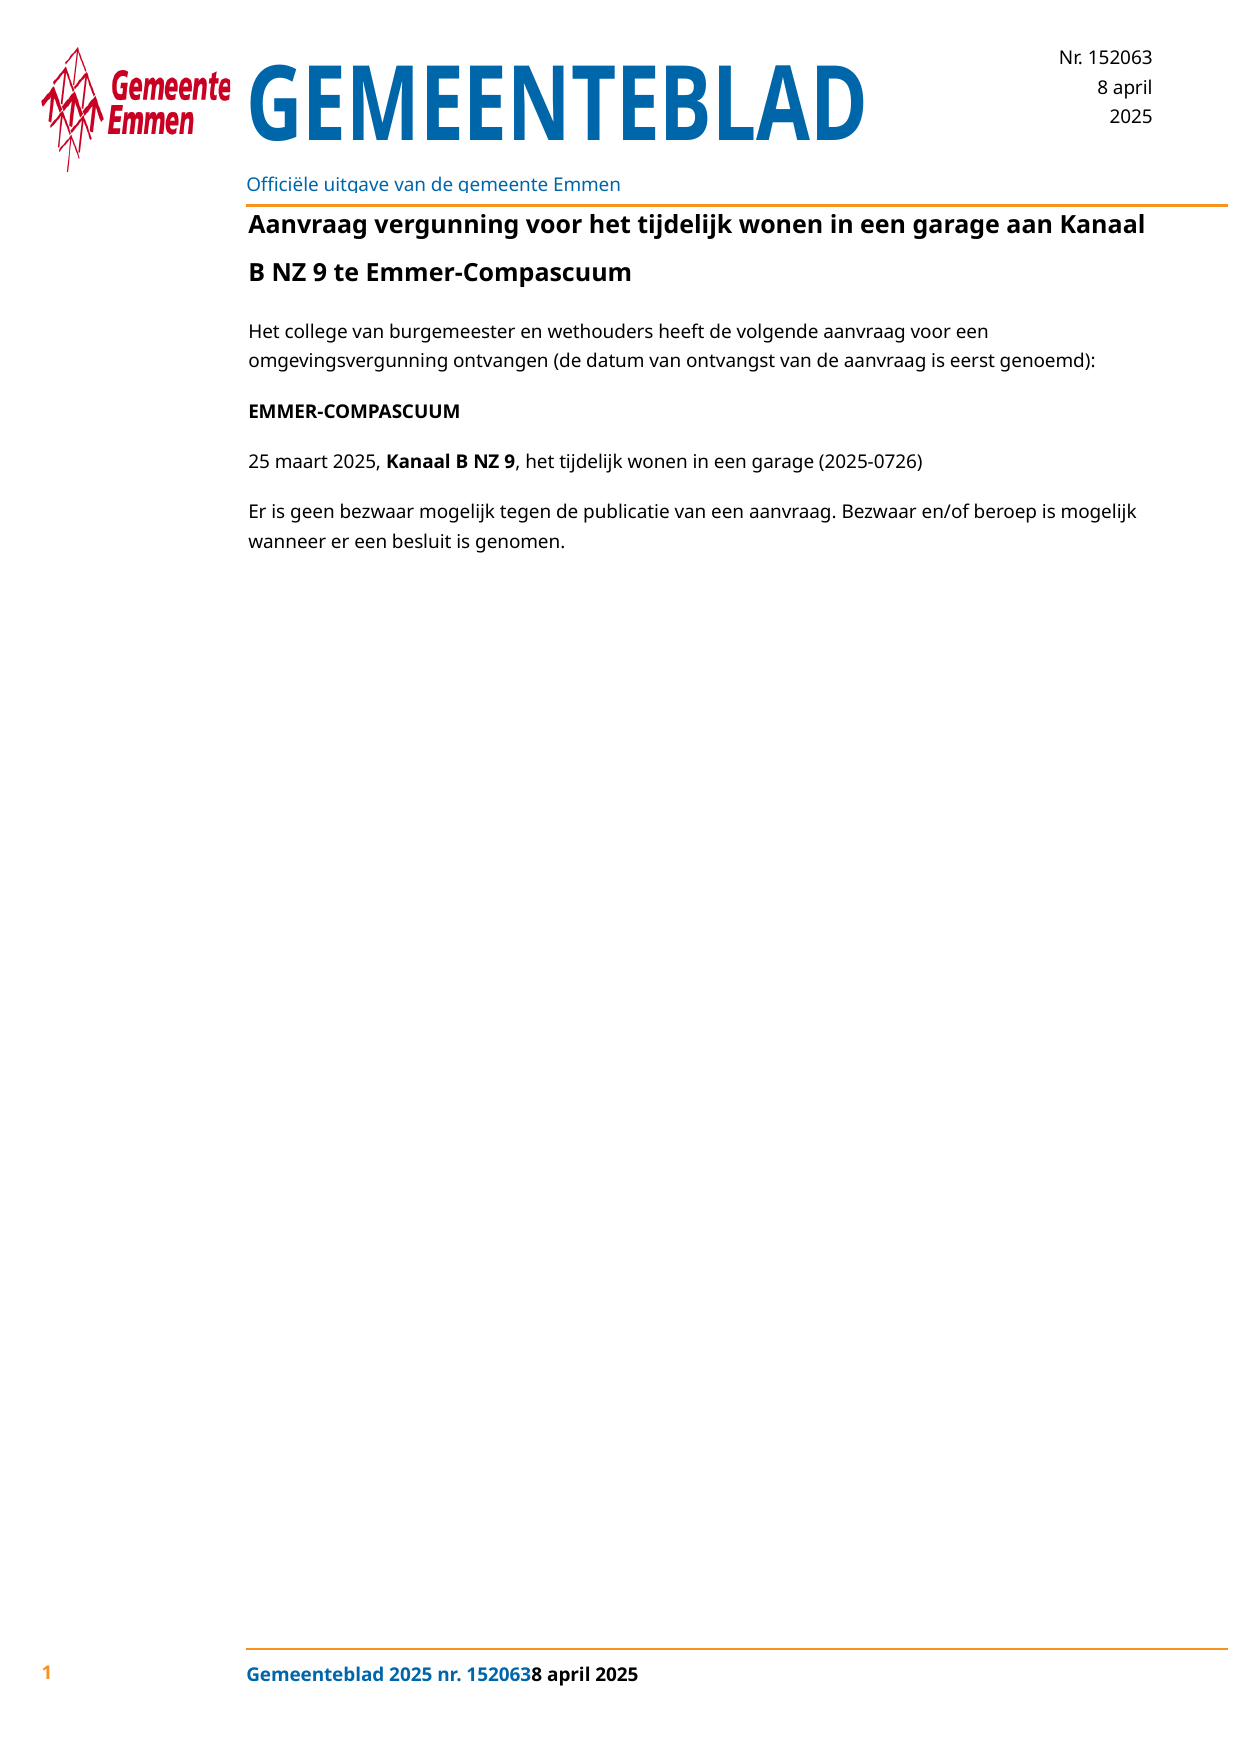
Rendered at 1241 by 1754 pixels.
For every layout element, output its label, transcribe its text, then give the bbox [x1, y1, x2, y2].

text 25 maart 2025, Kanaal B NZ 9, het tijdelijk wonen in een garage (2025-0726) [248, 448, 1152, 474]
text Het college van burgemeester en wethouders heeft de volgende aanvraag voor een omgevingsvergunning ontvangen (de datum van ontvangst van de aanvraag is eerst genoemd): [248, 318, 1152, 373]
text Aanvraag vergunning voor het tijdelijk wonen in een garage aan Kanaal B NZ 9 te Emmer-Compascuum [248, 207, 1152, 288]
text EMMER-COMPASCUUM [248, 398, 1152, 424]
picture [41, 47, 231, 172]
text Er is geen bezwaar mogelijk tegen de publicatie van een aanvraag. Bezwaar en/of beroep is mogelijk wanneer er een besluit is genomen. [248, 499, 1152, 554]
